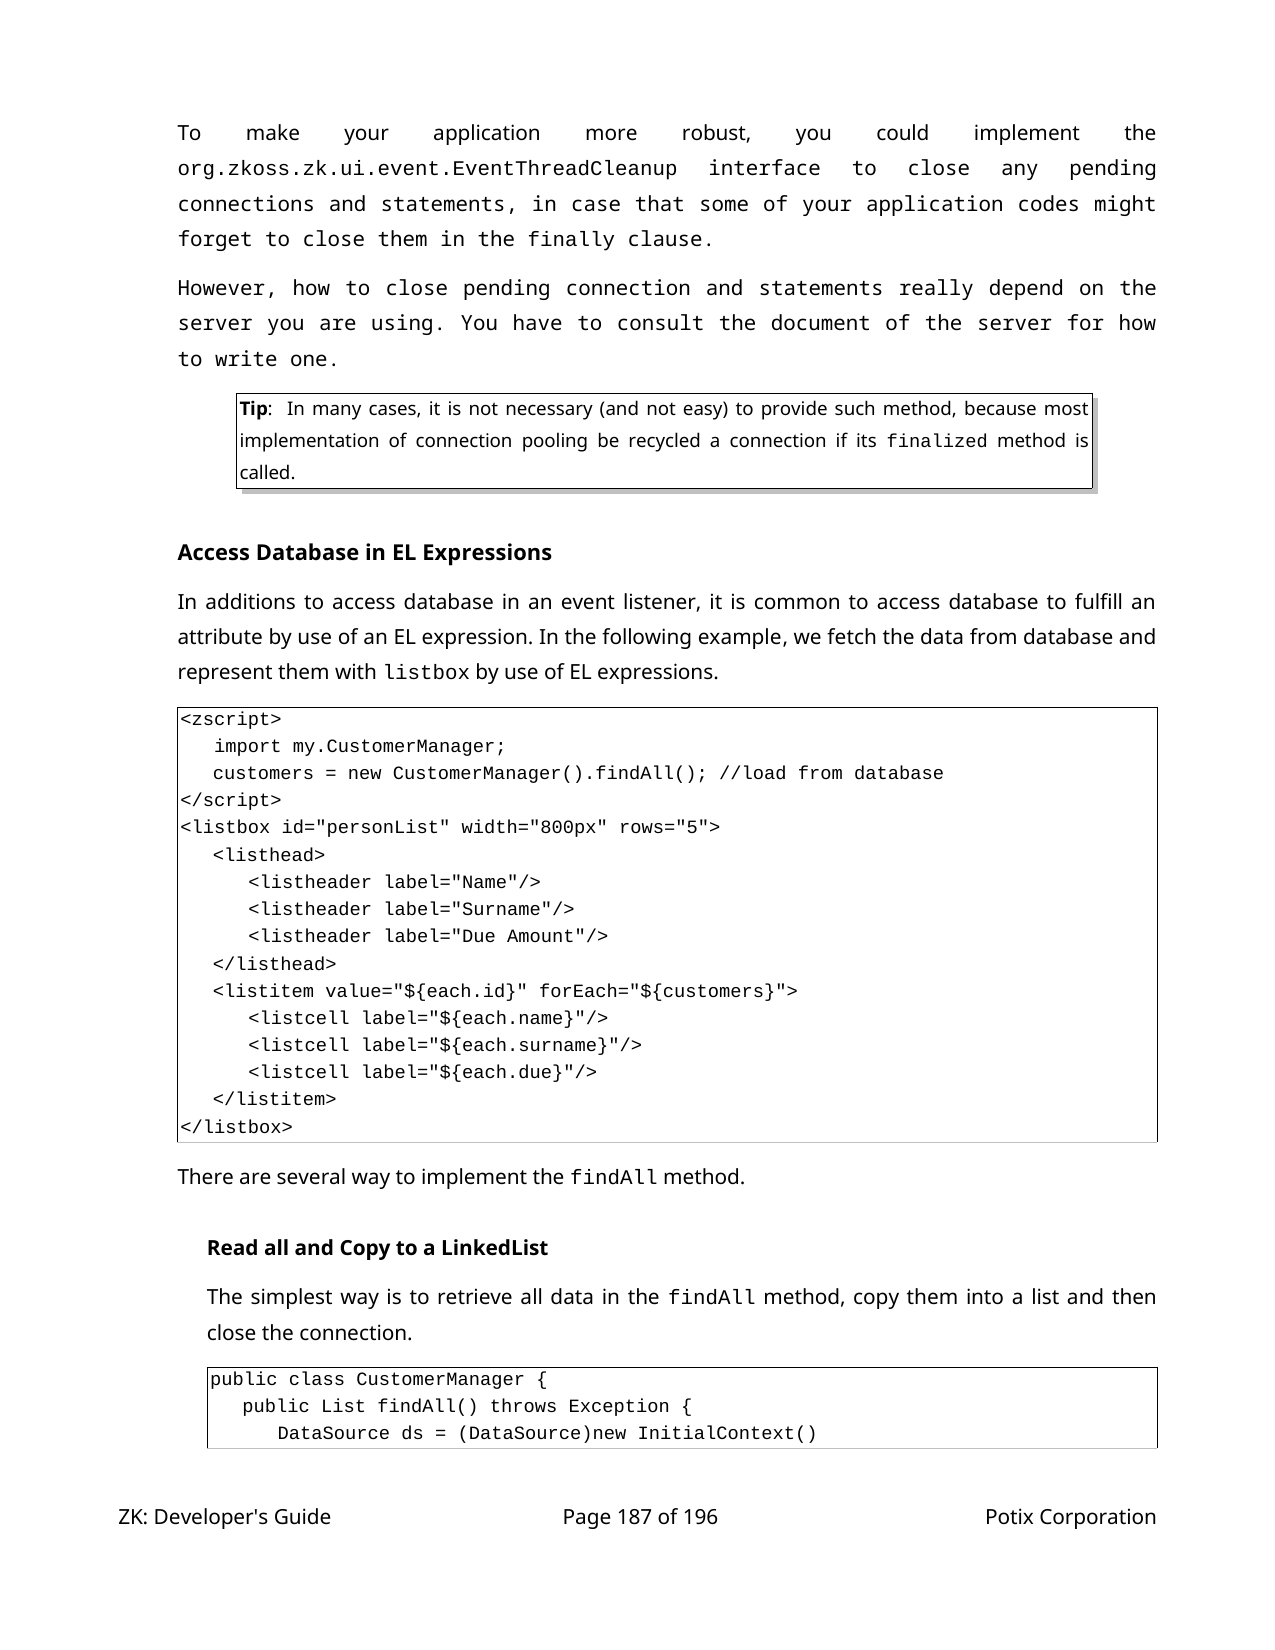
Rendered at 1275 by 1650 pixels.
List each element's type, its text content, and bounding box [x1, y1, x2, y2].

subtitle Read all and Copy to a LinkedList [207, 1233, 1157, 1262]
text However, how to close pending connection and statements really depend on the server you are using. You have to consult the document of the server for how to write one. [177, 273, 1157, 372]
text <listcell label="${each.due}"/> [178, 1060, 1157, 1084]
text <listbox id="personList" width="800px" rows="5"> [178, 815, 1157, 840]
text </listhead> [178, 951, 1157, 976]
text Tip: In many cases, it is not necessary (and not easy) to provide such method, because most implementation of connection pooling be recycled a connection if its finalized method is called. [237, 394, 1092, 488]
text <listhead> [178, 843, 1157, 867]
text <listheader label="Due Amount"/> [178, 924, 1157, 948]
text </listitem> [178, 1087, 1157, 1112]
text <zscript> [178, 708, 1157, 731]
text import my.CustomerManager; [178, 734, 1157, 758]
text <listcell label="${each.surname}"/> [178, 1033, 1157, 1057]
text public class CustomerManager { [208, 1368, 1157, 1391]
text DataSource ds = (DataSource)new InitialContext() [208, 1421, 1157, 1448]
text In additions to access database in an event listener, it is common to access database to fulfill an attribute by use of an EL expression. In the following example, we fetch the data from database and represent them with listbox by use of EL expressions. [177, 587, 1157, 686]
text There are several way to implement the findAll method. [177, 1162, 1157, 1191]
text </script> [178, 788, 1157, 812]
text <listheader label="Name"/> [178, 870, 1157, 894]
subtitle Access Database in EL Expressions [177, 536, 1157, 566]
text public List findAll() throws Exception { [208, 1394, 1157, 1418]
text </listbox> [178, 1114, 1157, 1142]
text <listcell label="${each.name}"/> [178, 1006, 1157, 1030]
text <listheader label="Surname"/> [178, 897, 1157, 921]
text <listitem value="${each.id}" forEach="${customers}"> [178, 978, 1157, 1003]
text The simplest way is to retrieve all data in the findAll method, copy them into a list and then close the connection. [207, 1282, 1157, 1346]
text customers = new CustomerManager().findAll(); //load from database [178, 761, 1157, 785]
text To make your application more robust, you could implement the org.zkoss.zk.ui.event.EventThreadCleanup interface to close any pending connections and statements, in case that some of your application codes might forget to close them in the finally clause. [177, 118, 1157, 253]
